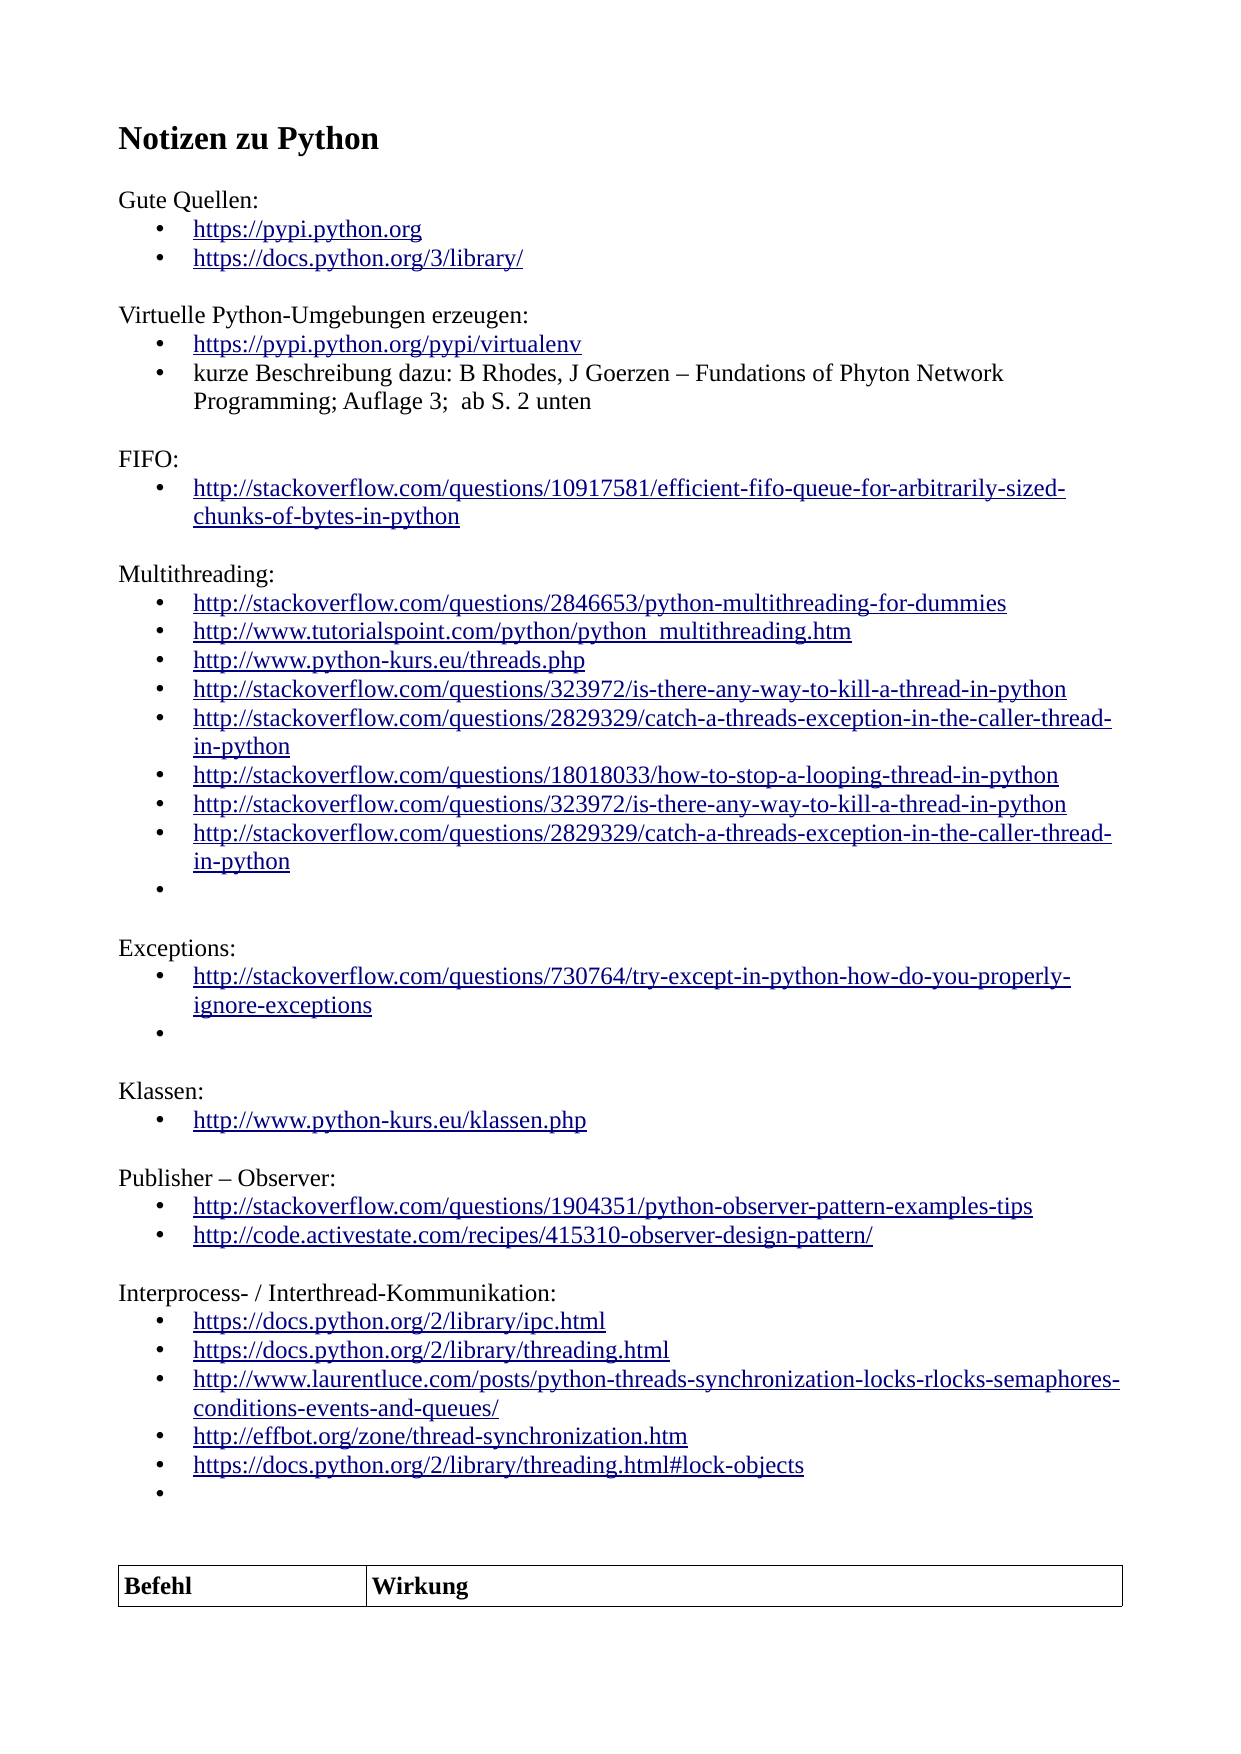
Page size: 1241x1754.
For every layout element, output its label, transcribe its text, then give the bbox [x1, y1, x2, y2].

list http://stackoverflow.com/questions/1904351/python-observer-pattern-examples-tips [156, 1191, 1122, 1220]
list http://stackoverflow.com/questions/2846653/python-multithreading-for-dummies [156, 588, 1122, 616]
list http://stackoverflow.com/questions/10917581/efficient-fifo-queue-for-arbitrarily-sized-chunks-of-bytes-in-python [156, 473, 1122, 530]
list http://code.activestate.com/recipes/415310-observer-design-pattern/ [156, 1220, 1122, 1249]
text Interprocess- / Interthread-Kommunikation: [118, 1278, 1122, 1306]
list http://www.tutorialspoint.com/python/python_multithreading.htm [156, 616, 1122, 645]
text Publisher – Observer: [118, 1163, 1122, 1191]
table_header Wirkung [367, 1566, 1122, 1606]
list https://docs.python.org/2/library/ipc.html [156, 1306, 1122, 1335]
list http://www.laurentluce.com/posts/python-threads-synchronization-locks-rlocks-semaphores-conditions-events-and-queues/ [156, 1364, 1122, 1421]
text Multithreading: [118, 559, 1122, 588]
list http://stackoverflow.com/questions/2829329/catch-a-threads-exception-in-the-caller-thread-in-python [156, 703, 1122, 760]
list http://stackoverflow.com/questions/323972/is-there-any-way-to-kill-a-thread-in-python [156, 789, 1122, 818]
list http://effbot.org/zone/thread-synchronization.htm [156, 1421, 1122, 1450]
text Virtuelle Python-Umgebungen erzeugen: [118, 300, 1122, 329]
list https://pypi.python.org [156, 214, 1122, 243]
text Notizen zu Python [118, 118, 1122, 156]
table_header Befehl [119, 1566, 366, 1606]
list http://www.python-kurs.eu/klassen.php [156, 1105, 1122, 1134]
list https://docs.python.org/2/library/threading.html [156, 1335, 1122, 1364]
text Klassen: [118, 1076, 1122, 1105]
text FIFO: [118, 444, 1122, 473]
list https://docs.python.org/2/library/threading.html#lock-objects [156, 1450, 1122, 1479]
text Gute Quellen: [118, 185, 1122, 214]
list http://stackoverflow.com/questions/2829329/catch-a-threads-exception-in-the-caller-thread-in-python [156, 818, 1122, 875]
list http://stackoverflow.com/questions/323972/is-there-any-way-to-kill-a-thread-in-python [156, 674, 1122, 703]
list kurze Beschreibung dazu: B Rhodes, J Goerzen – Fundations of Phyton Network Programming; Auflage 3; ab S. 2 unten [156, 358, 1122, 415]
list https://docs.python.org/3/library/ [156, 243, 1122, 271]
list https://pypi.python.org/pypi/virtualenv [156, 329, 1122, 358]
list http://www.python-kurs.eu/threads.php [156, 645, 1122, 674]
list http://stackoverflow.com/questions/730764/try-except-in-python-how-do-you-properly-ignore-exceptions [156, 961, 1122, 1019]
text Exceptions: [118, 933, 1122, 961]
list http://stackoverflow.com/questions/18018033/how-to-stop-a-looping-thread-in-python [156, 760, 1122, 789]
